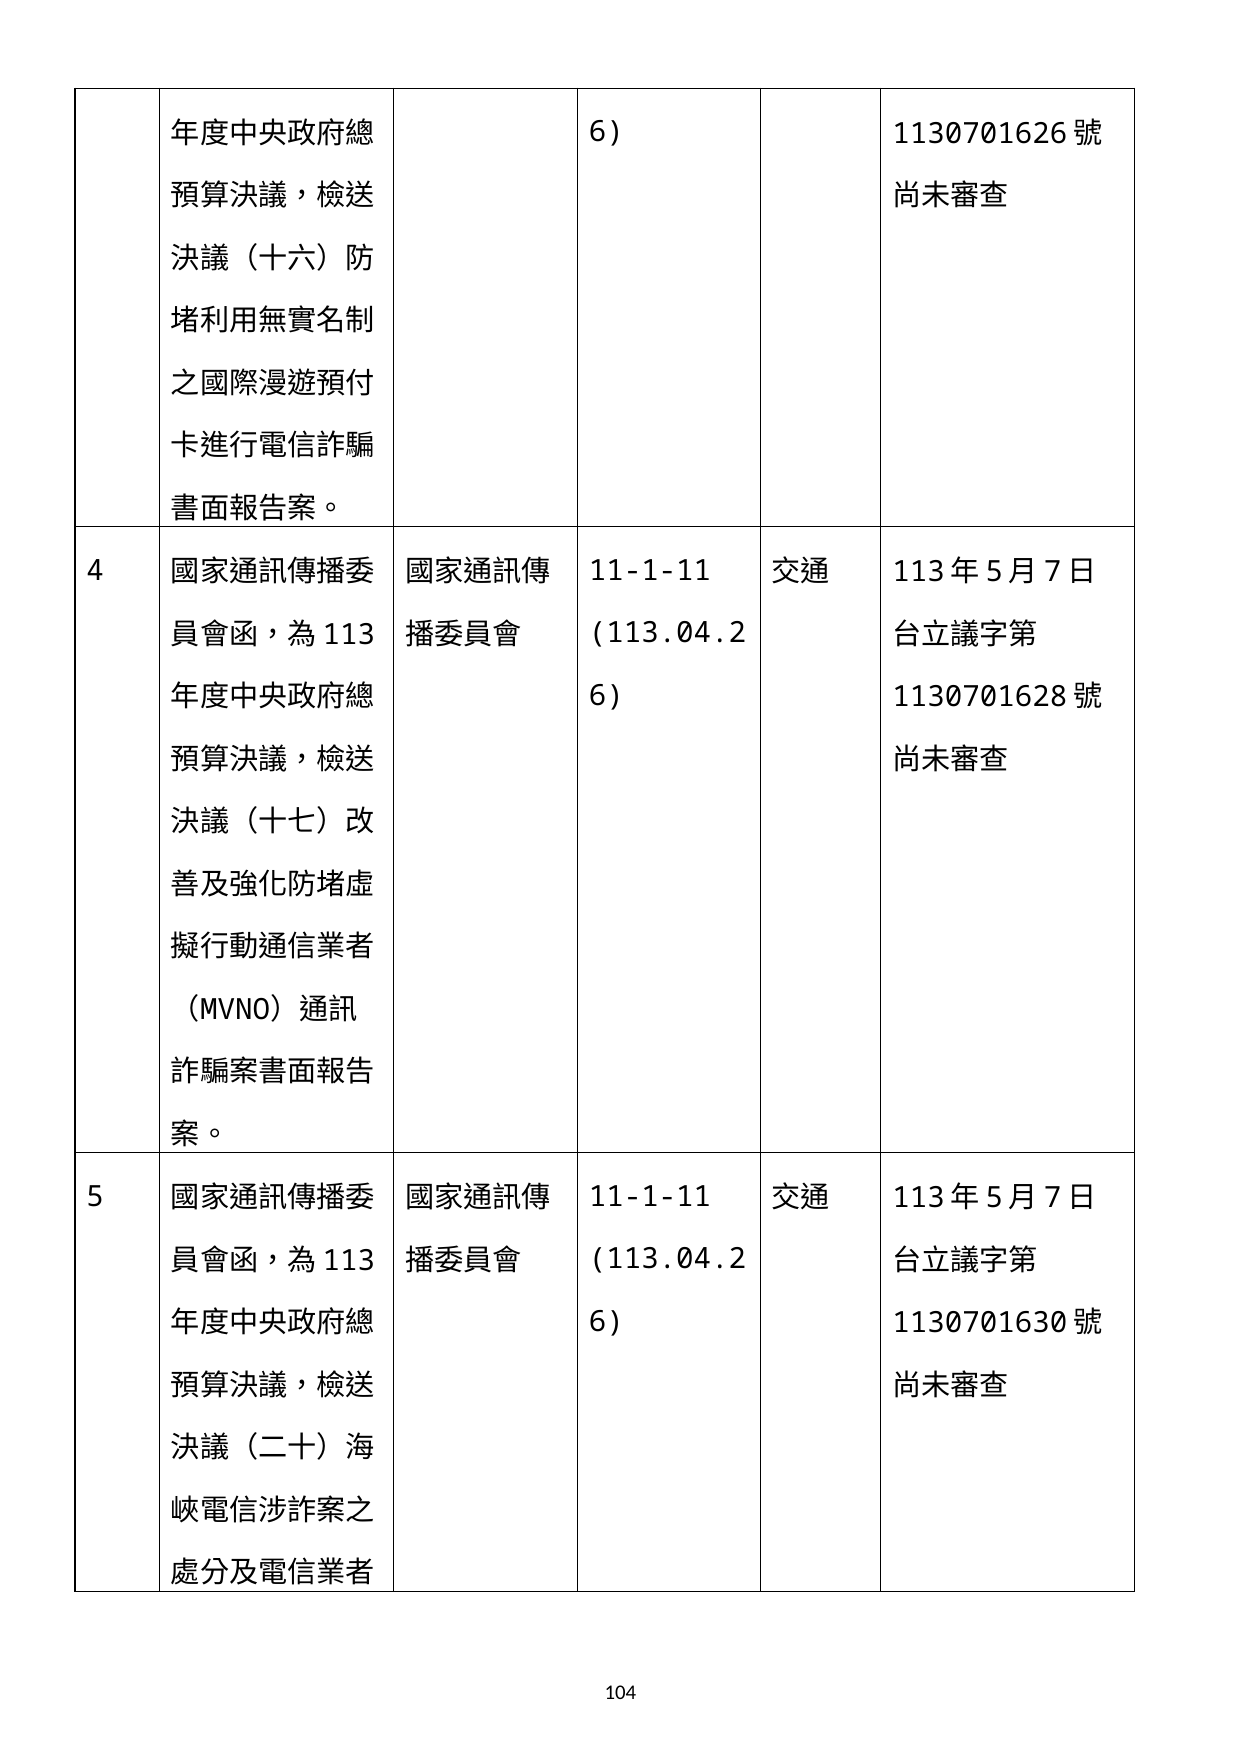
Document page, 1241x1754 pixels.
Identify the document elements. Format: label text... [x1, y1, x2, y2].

table_cell 11-1-11 (113.04.26) [578, 527, 760, 1152]
table_cell [761, 89, 880, 526]
table_cell 交通 [761, 527, 880, 1152]
table_cell 1130701626號 尚未審查 [881, 89, 1134, 526]
table_cell 國家通訊傳播委員會函，為113年度中央政府總預算決議，檢送決議（十七）改善及強化防堵虛擬行動通信業者（MVNO）通訊詐騙案書面報告案。 [160, 527, 393, 1152]
table_cell 國家通訊傳播委員會 [394, 527, 577, 1152]
table_cell 113年5月7日 台立議字第1130701628號 尚未審查 [881, 527, 1134, 1152]
table_cell [394, 89, 577, 526]
table_cell 5 [76, 1153, 159, 1591]
table_cell [76, 89, 159, 526]
table_cell 4 [76, 527, 159, 1152]
table_cell 6) [578, 89, 760, 526]
table_cell 交通 [761, 1153, 880, 1591]
table_cell 年度中央政府總預算決議，檢送決議（十六）防堵利用無實名制之國際漫遊預付卡進行電信詐騙書面報告案。 [160, 89, 393, 526]
table_cell 國家通訊傳播委員會 [394, 1153, 577, 1591]
table_cell 國家通訊傳播委員會函，為113年度中央政府總預算決議，檢送決議（二十）海峽電信涉詐案之處分及電信業者 [160, 1153, 393, 1591]
table_cell 113年5月7日 台立議字第1130701630號 尚未審查 [881, 1153, 1134, 1591]
table_cell 11-1-11 (113.04.26) [578, 1153, 760, 1591]
